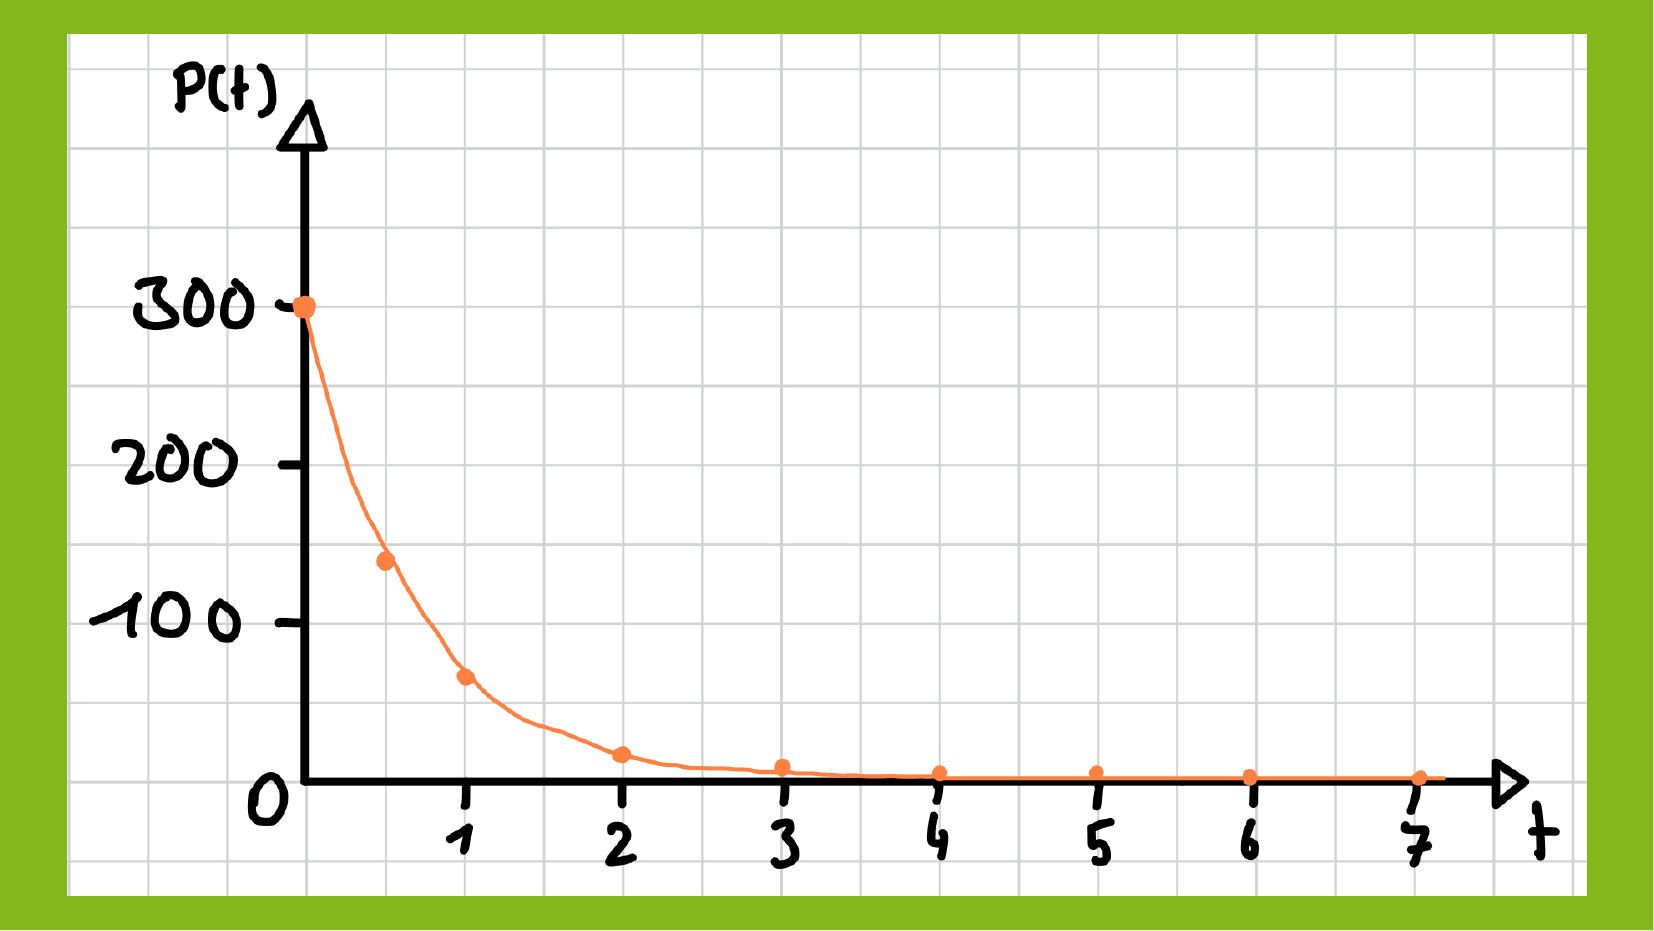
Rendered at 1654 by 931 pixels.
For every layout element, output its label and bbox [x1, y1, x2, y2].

picture [67, 34, 1587, 896]
